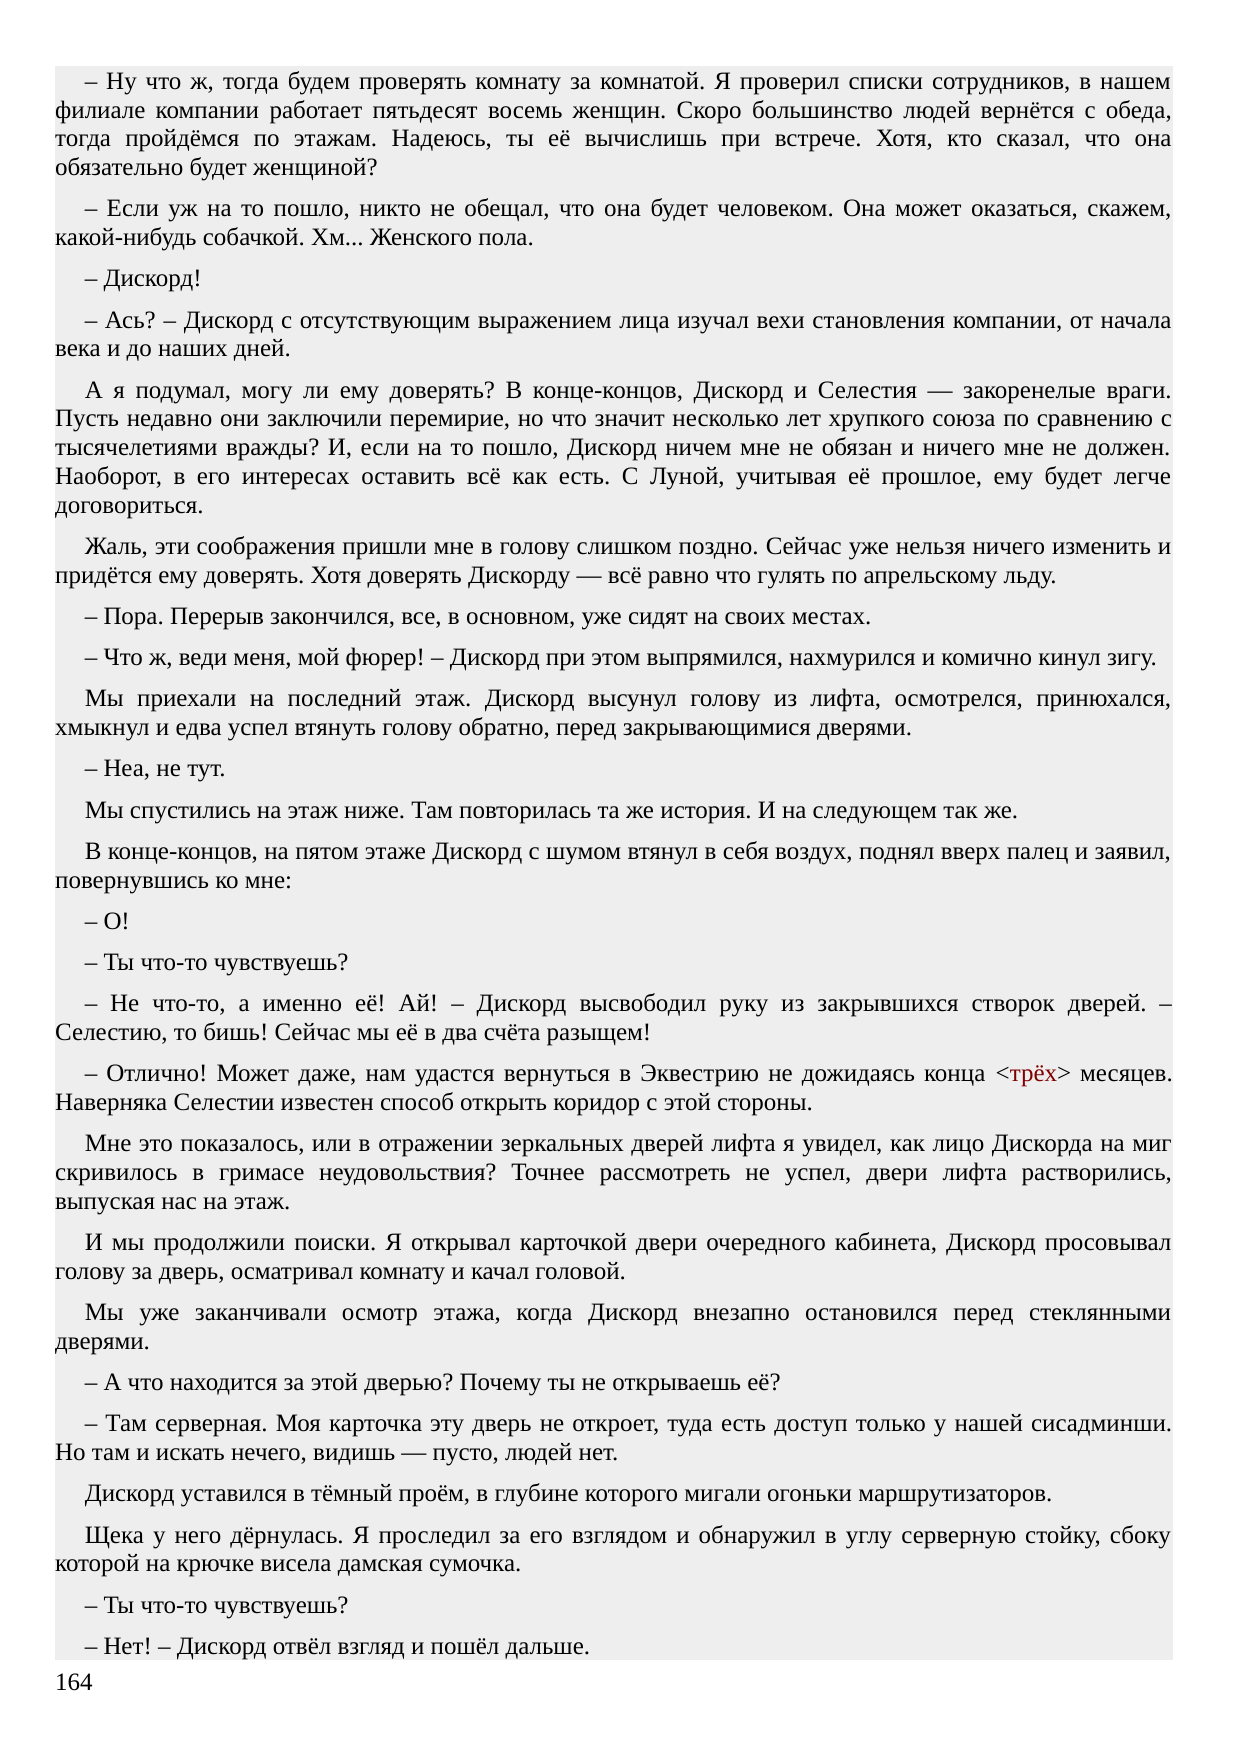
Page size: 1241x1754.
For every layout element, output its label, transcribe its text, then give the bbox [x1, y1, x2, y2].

text – Не что-то, а именно её! Ай! – Дискорд высвободил руку из закрывшихся створок дверей. – Селестию, то бишь! Сейчас мы её в два счёта разыщем! [55, 988, 1173, 1046]
text – Пора. Перерыв закончился, все, в основном, уже сидят на своих местах. [55, 601, 1173, 630]
text Мне это показалось, или в отражении зеркальных дверей лифта я увидел, как лицо Дискорда на миг скривилось в гримасе неудовольствия? Точнее рассмотреть не успел, двери лифта растворились, выпуская нас на этаж. [55, 1128, 1173, 1215]
text И мы продолжили поиски. Я открывал карточкой двери очередного кабинета, Дискорд просовывал голову за дверь, осматривал комнату и качал головой. [55, 1227, 1173, 1285]
text В конце-концов, на пятом этаже Дискорд с шумом втянул в себя воздух, поднял вверх палец и заявил, повернувшись ко мне: [55, 836, 1173, 893]
text – Что ж, веди меня, мой фюрер! – Дискорд при этом выпрямился, нахмурился и комично кинул зигу. [55, 642, 1173, 671]
text – Неа, не тут. [55, 753, 1173, 782]
text – Ась? – Дискорд с отсутствующим выражением лица изучал вехи становления компании, от начала века и до наших дней. [55, 305, 1173, 362]
text – Там серверная. Моя карточка эту дверь не откроет, туда есть доступ только у нашей сисадминши. Но там и искать нечего, видишь — пусто, людей нет. [55, 1408, 1173, 1466]
text Щека у него дёрнулась. Я проследил за его взглядом и обнаружил в углу серверную стойку, сбоку которой на крючке висела дамская сумочка. [55, 1520, 1173, 1577]
text Дискорд уставился в тёмный проём, в глубине которого мигали огоньки маршрутизаторов. [55, 1478, 1173, 1507]
text – Дискорд! [55, 263, 1173, 292]
text – А что находится за этой дверью? Почему ты не открываешь её? [55, 1367, 1173, 1396]
text – О! [55, 906, 1173, 935]
text – Отлично! Может даже, нам удастся вернуться в Эквестрию не дожидаясь конца <трёх> месяцев. Наверняка Селестии известен способ открыть коридор с этой стороны. [55, 1058, 1173, 1116]
text А я подумал, могу ли ему доверять? В конце-концов, Дискорд и Селестия — закоренелые враги. Пусть недавно они заключили перемирие, но что значит несколько лет хрупкого союза по сравнению с тысячелетиями вражды? И, если на то пошло, Дискорд ничем мне не обязан и ничего мне не должен. Наоборот, в его интересах оставить всё как есть. С Луной, учитывая её прошлое, ему будет легче договориться. [55, 375, 1173, 518]
text Жаль, эти соображения пришли мне в голову слишком поздно. Сейчас уже нельзя ничего изменить и придётся ему доверять. Хотя доверять Дискорду — всё равно что гулять по апрельскому льду. [55, 531, 1173, 588]
text – Если уж на то пошло, никто не обещал, что она будет человеком. Она может оказаться, скажем, какой-нибудь собачкой. Хм... Женского пола. [55, 193, 1173, 251]
text – Нет! – Дискорд отвёл взгляд и пошёл дальше. [55, 1631, 1173, 1660]
text Мы приехали на последний этаж. Дискорд высунул голову из лифта, осмотрелся, принюхался, хмыкнул и едва успел втянуть голову обратно, перед закрывающимися дверями. [55, 683, 1173, 741]
text – Ты что-то чувствуешь? [55, 1590, 1173, 1618]
text – Ты что-то чувствуешь? [55, 947, 1173, 976]
text Мы уже заканчивали осмотр этажа, когда Дискорд внезапно остановился перед стеклянными дверями. [55, 1297, 1173, 1355]
text – Ну что ж, тогда будем проверять комнату за комнатой. Я проверил списки сотрудников, в нашем филиале компании работает пятьдесят восемь женщин. Скоро большинство людей вернётся с обеда, тогда пройдёмся по этажам. Надеюсь, ты её вычислишь при встрече. Хотя, кто сказал, что она обязательно будет женщиной? [55, 66, 1173, 181]
text Мы спустились на этаж ниже. Там повторилась та же история. И на следующем так же. [55, 795, 1173, 823]
